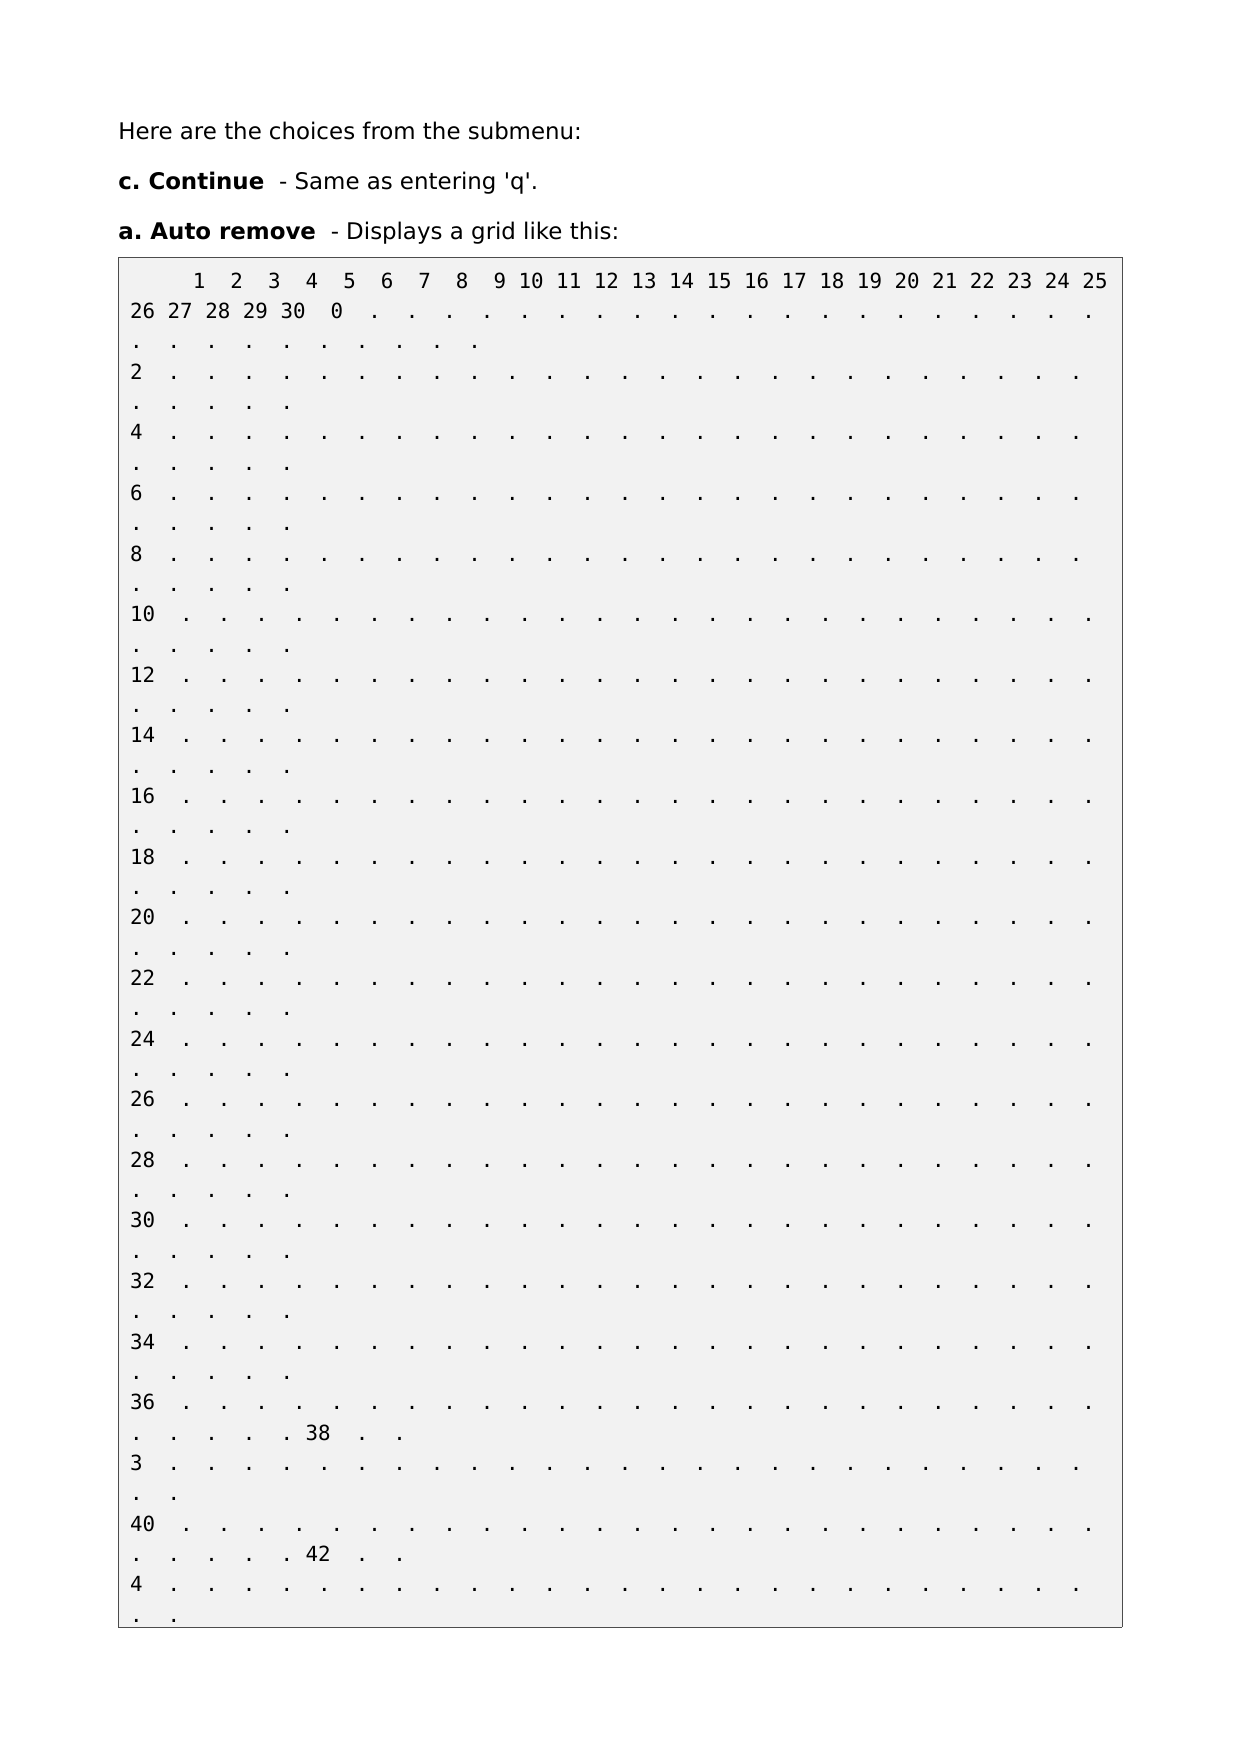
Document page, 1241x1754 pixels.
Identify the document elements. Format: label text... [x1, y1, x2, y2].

text c. Continue - Same as entering 'q'. [118, 168, 1122, 195]
text 1 2 3 4 5 6 7 8 9 10 11 12 13 14 15 16 17 18 19 20 21 22 23 24 25 26 27 28 29 30 0 . . . . . . . . . . . . . . . . . . . . . . . . . . . . . . 2 . . . . . . . . . . . . . . . . . . . . . . . . . . . . . . 4 . . . . . . . . . . . . . . . . . . . . . . . . . . . . . . 6 . . . . . . . . . . . . . . . . . . . . . . . . . . . . . . 8 . . . . . . . . . . . . . . . . . . . . . . . . . . . . . . 10 . . . . . . . . . . . . . . . . . . . . . . . . . . . . . . 12 . . . . . . . . . . . . . . . . . . . . . . . . . . . . . . 14 . . . . . . . . . . . . . . . . . . . . . . . . . . . . . . 16 . . . . . . . . . . . . . . . . . . . . . . . . . . . . . . 18 . . . . . . . . . . . . . . . . . . . . . . . . . . . . . . 20 . . . . . . . . . . . . . . . . . . . . . . . . . . . . . . 22 . . . . . . . . . . . . . . . . . . . . . . . . . . . . . . 24 . . . . . . . . . . . . . . . . . . . . . . . . . . . . . . 26 . . . . . . . . . . . . . . . . . . . . . . . . . . . . . . 28 . . . . . . . . . . . . . . . . . . . . . . . . . . . . . . 30 . . . . . . . . . . . . . . . . . . . . . . . . . . . . . . 32 . . . . . . . . . . . . . . . . . . . . . . . . . . . . . . 34 . . . . . . . . . . . . . . . . . . . . . . . . . . . . . . 36 . . . . . . . . . . . . . . . . . . . . . . . . . . . . . . 38 . . 3 . . . . . . . . . . . . . . . . . . . . . . . . . . . 40 . . . . . . . . . . . . . . . . . . . . . . . . . . . . . . 42 . . 4 . . . . . . . . . . . . . . . . . . . . . . . . . . . [119, 258, 1122, 1627]
text Here are the choices from the submenu: [118, 118, 1122, 145]
text a. Auto remove - Displays a grid like this: [118, 218, 1122, 245]
